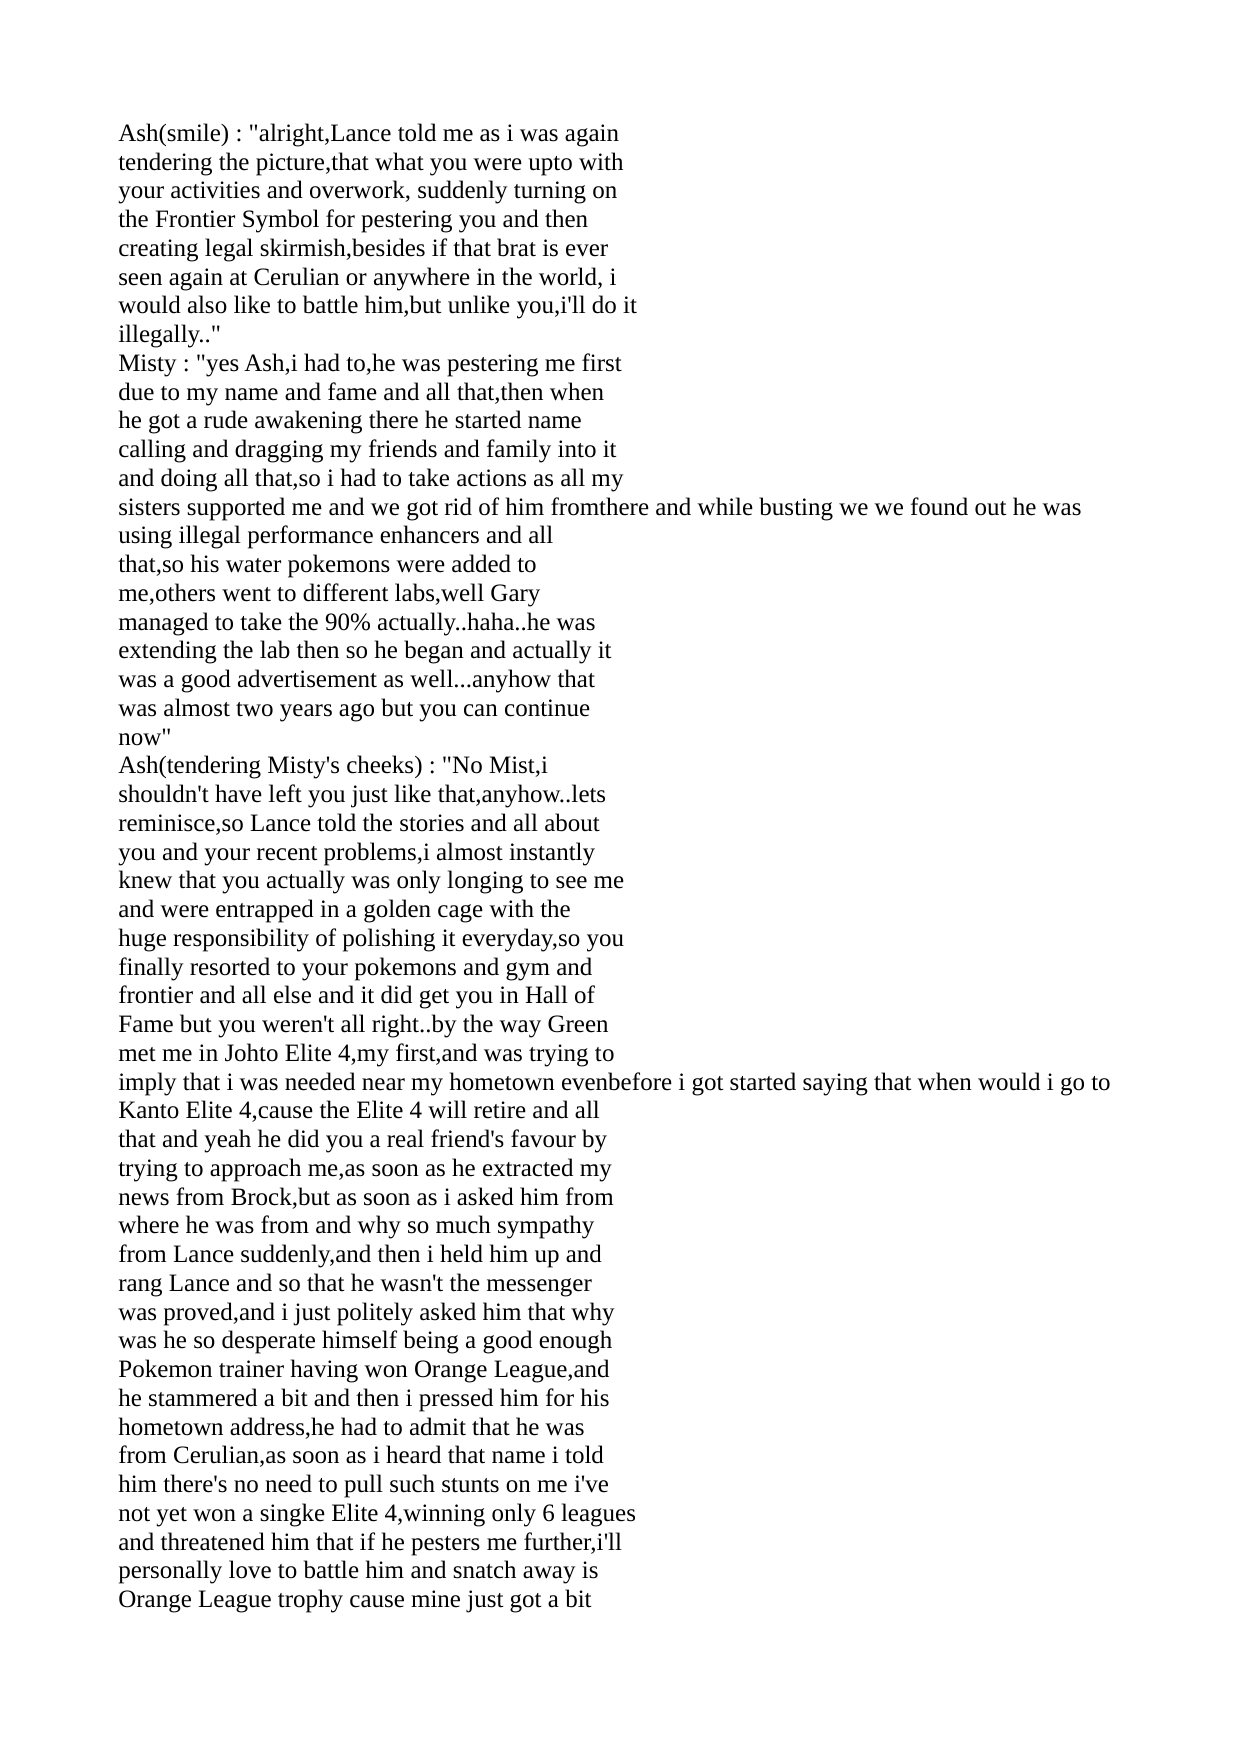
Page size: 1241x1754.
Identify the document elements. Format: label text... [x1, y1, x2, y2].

text Kanto Elite 4,cause the Elite 4 will retire and all [118, 1096, 1122, 1124]
text that,so his water pokemons were added to [118, 549, 1122, 578]
text would also like to battle him,but unlike you,i'll do it [118, 291, 1122, 319]
text sisters supported me and we got rid of him fromthere and while busting we we found out he was [118, 492, 1122, 521]
text due to my name and fame and all that,then when [118, 377, 1122, 406]
text frontier and all else and it did get you in Hall of [118, 981, 1122, 1009]
text Misty : "yes Ash,i had to,he was pestering me first [118, 348, 1122, 377]
text met me in Johto Elite 4,my first,and was trying to [118, 1038, 1122, 1067]
text you and your recent problems,i almost instantly [118, 837, 1122, 866]
text and doing all that,so i had to take actions as all my [118, 463, 1122, 492]
text not yet won a singke Elite 4,winning only 6 leagues [118, 1498, 1122, 1527]
text illegally.." [118, 319, 1122, 348]
text Fame but you weren't all right..by the way Green [118, 1009, 1122, 1038]
text and were entrapped in a golden cage with the [118, 894, 1122, 923]
text Ash(smile) : "alright,Lance told me as i was again [118, 118, 1122, 147]
text from Cerulian,as soon as i heard that name i told [118, 1441, 1122, 1469]
text your activities and overwork, suddenly turning on [118, 176, 1122, 204]
text using illegal performance enhancers and all [118, 521, 1122, 549]
text shouldn't have left you just like that,anyhow..lets [118, 779, 1122, 808]
text knew that you actually was only longing to see me [118, 866, 1122, 894]
text managed to take the 90% actually..haha..he was [118, 607, 1122, 636]
text hometown address,he had to admit that he was [118, 1412, 1122, 1441]
text imply that i was needed near my hometown evenbefore i got started saying that when would i go to [118, 1067, 1122, 1096]
text tendering the picture,that what you were upto with [118, 147, 1122, 176]
text seen again at Cerulian or anywhere in the world, i [118, 262, 1122, 291]
text the Frontier Symbol for pestering you and then [118, 204, 1122, 233]
text rang Lance and so that he wasn't the messenger [118, 1268, 1122, 1297]
text news from Brock,but as soon as i asked him from [118, 1182, 1122, 1211]
text now" [118, 722, 1122, 751]
text creating legal skirmish,besides if that brat is ever [118, 233, 1122, 262]
text Ash(tendering Misty's cheeks) : "No Mist,i [118, 751, 1122, 779]
text from Lance suddenly,and then i held him up and [118, 1239, 1122, 1268]
text where he was from and why so much sympathy [118, 1211, 1122, 1239]
text trying to approach me,as soon as he extracted my [118, 1153, 1122, 1182]
text was almost two years ago but you can continue [118, 693, 1122, 722]
text was proved,and i just politely asked him that why [118, 1297, 1122, 1326]
text reminisce,so Lance told the stories and all about [118, 808, 1122, 837]
text Pokemon trainer having won Orange League,and [118, 1354, 1122, 1383]
text him there's no need to pull such stunts on me i've [118, 1469, 1122, 1498]
text calling and dragging my friends and family into it [118, 434, 1122, 463]
text me,others went to different labs,well Gary [118, 578, 1122, 607]
text was a good advertisement as well...anyhow that [118, 664, 1122, 693]
text finally resorted to your pokemons and gym and [118, 952, 1122, 981]
text was he so desperate himself being a good enough [118, 1326, 1122, 1354]
text Orange League trophy cause mine just got a bit [118, 1584, 1122, 1613]
text extending the lab then so he began and actually it [118, 636, 1122, 664]
text huge responsibility of polishing it everyday,so you [118, 923, 1122, 952]
text he stammered a bit and then i pressed him for his [118, 1383, 1122, 1412]
text that and yeah he did you a real friend's favour by [118, 1124, 1122, 1153]
text and threatened him that if he pesters me further,i'll [118, 1527, 1122, 1556]
text he got a rude awakening there he started name [118, 406, 1122, 434]
text personally love to battle him and snatch away is [118, 1556, 1122, 1584]
